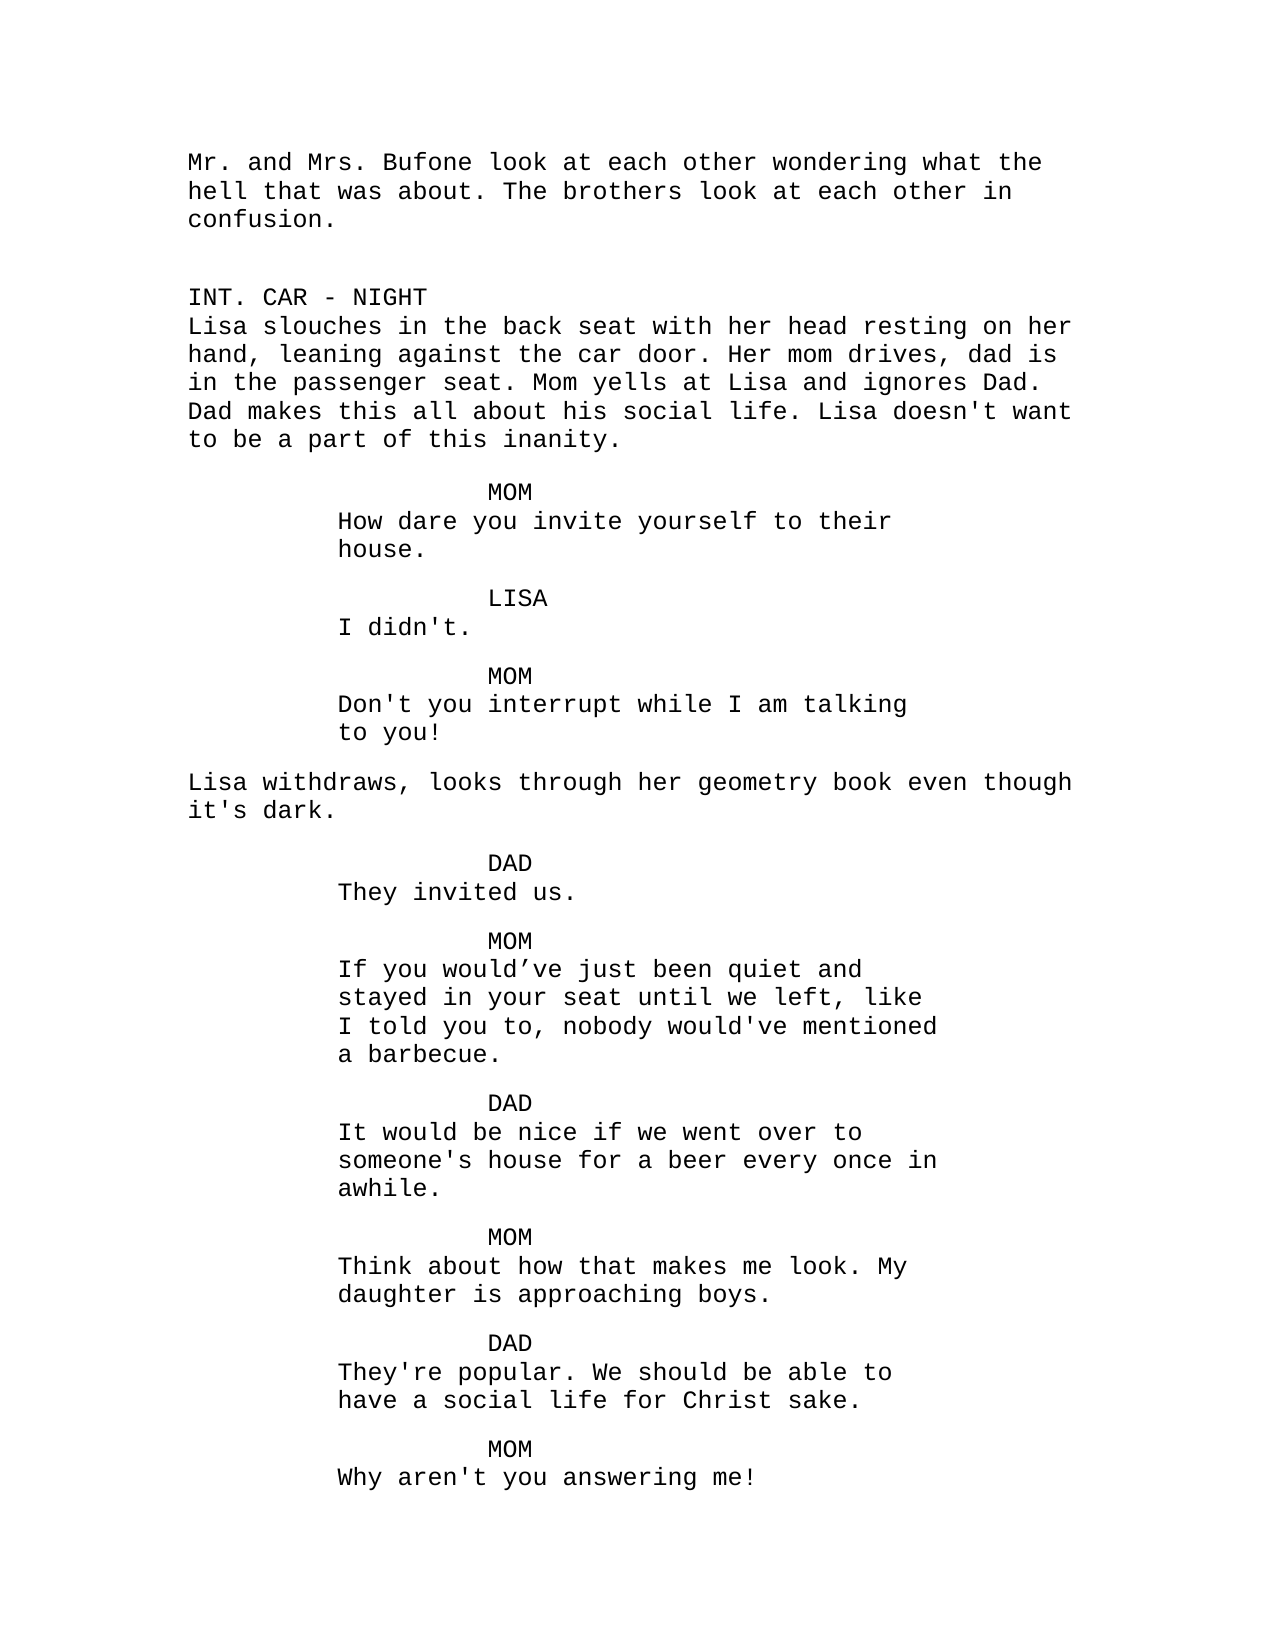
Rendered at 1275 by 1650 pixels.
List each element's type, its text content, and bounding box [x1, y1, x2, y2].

text DAD [187, 1091, 1087, 1119]
text MOM [187, 480, 1087, 508]
text They're popular. We should be able to have a social life for Christ sake. [337, 1359, 937, 1416]
text If you would’ve just been quiet and stayed in your seat until we left, like I told you to, nobody would've mentioned a barbecue. [337, 957, 937, 1070]
text MOM [187, 1225, 1087, 1253]
text Think about how that makes me look. My daughter is approaching boys. [337, 1253, 937, 1310]
subtitle INT. CAR - NIGHT [187, 285, 1087, 313]
text MOM [187, 928, 1087, 957]
text How dare you invite yourself to their house. [337, 508, 937, 565]
text DAD [187, 851, 1087, 879]
text Why aren't you answering me! [337, 1465, 937, 1493]
text Lisa slouches in the back seat with her head resting on her hand, leaning against the car door. Her mom drives, dad is in the passenger seat. Mom yells at Lisa and ignores Dad. Dad makes this all about his social life. Lisa doesn't want to be a part of this inanity. [187, 313, 1087, 455]
text I didn't. [337, 614, 937, 642]
text Mr. and Mrs. Bufone look at each other wondering what the hell that was about. The brothers look at each other in confusion. [187, 150, 1087, 235]
text MOM [187, 663, 1087, 692]
text Lisa withdraws, looks through her geometry book even though it's dark. [187, 769, 1087, 826]
text LISA [187, 586, 1087, 614]
text DAD [187, 1331, 1087, 1359]
text It would be nice if we went over to someone's house for a beer every once in awhile. [337, 1119, 937, 1204]
text Don't you interrupt while I am talking to you! [337, 692, 937, 748]
text MOM [187, 1437, 1087, 1465]
text They invited us. [337, 879, 937, 907]
